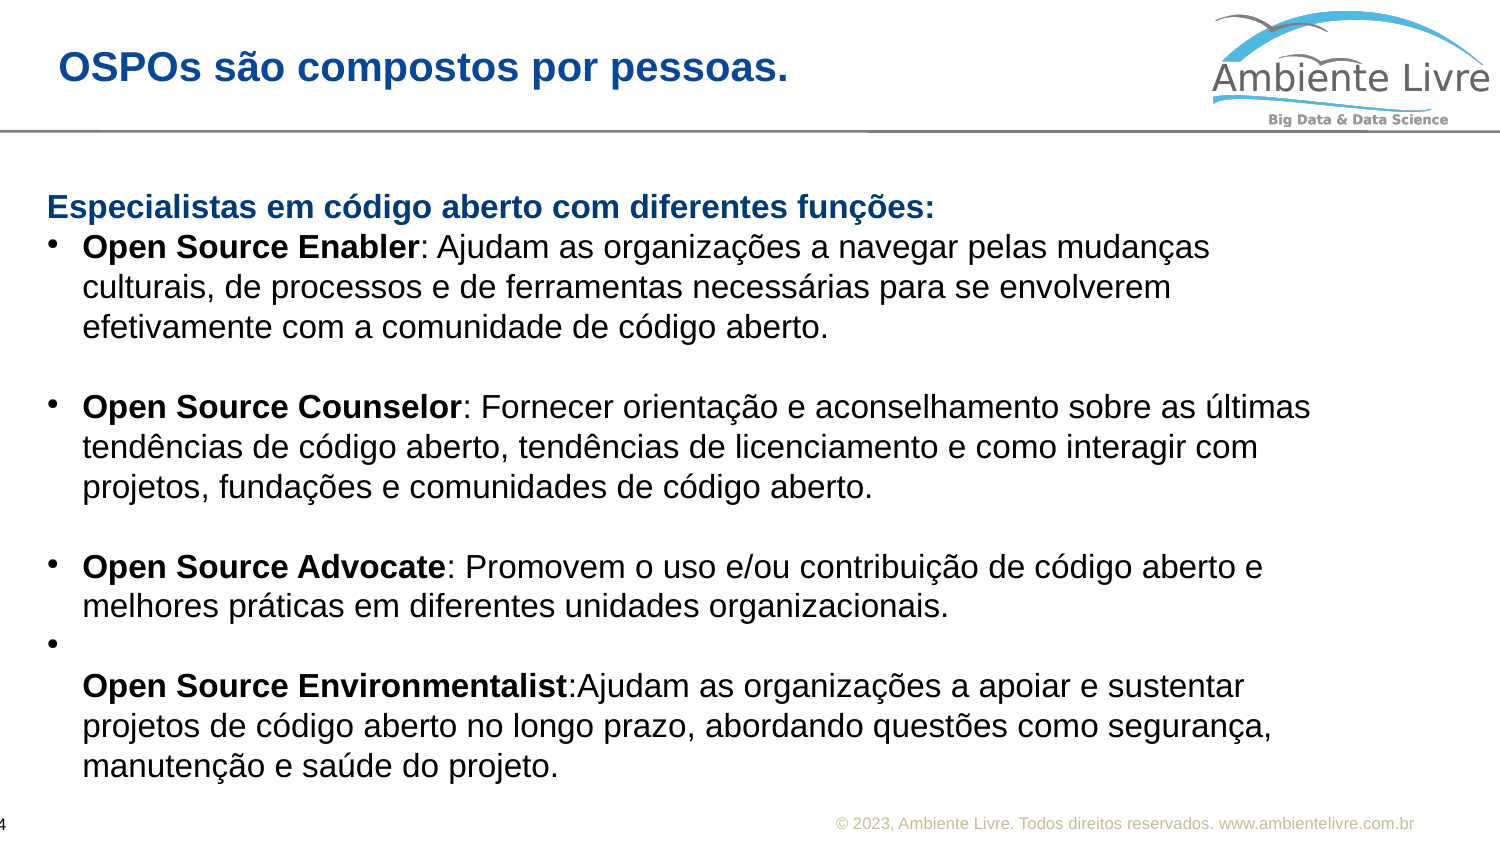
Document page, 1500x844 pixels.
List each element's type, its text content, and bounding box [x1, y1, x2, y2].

text_box Especialistas em código aberto com diferentes funções: Open Source Enabler: Ajudam as organizações a navegar pelas mudanças culturais, de processos e de ferramentas necessárias para se envolverem efetivamente com a comunidade de código aberto. Open Source Counselor: Fornecer orientação e aconselhamento sobre as últimas tendências de código aberto, tendências de licenciamento e como interagir com projetos, fundações e comunidades de código aberto. Open Source Advocate: Promovem o uso e/ou contribuição de código aberto e melhores práticas em diferentes unidades organizacionais. Open Source Environmentalist:Ajudam as organizações a apoiar e sustentar projetos de código aberto no longo prazo, abordando questões como segurança, manutenção e saúde do projeto. [32, 178, 1347, 832]
picture [1212, 11, 1489, 127]
title OSPOs são compostos por pessoas. [43, 8, 1127, 129]
